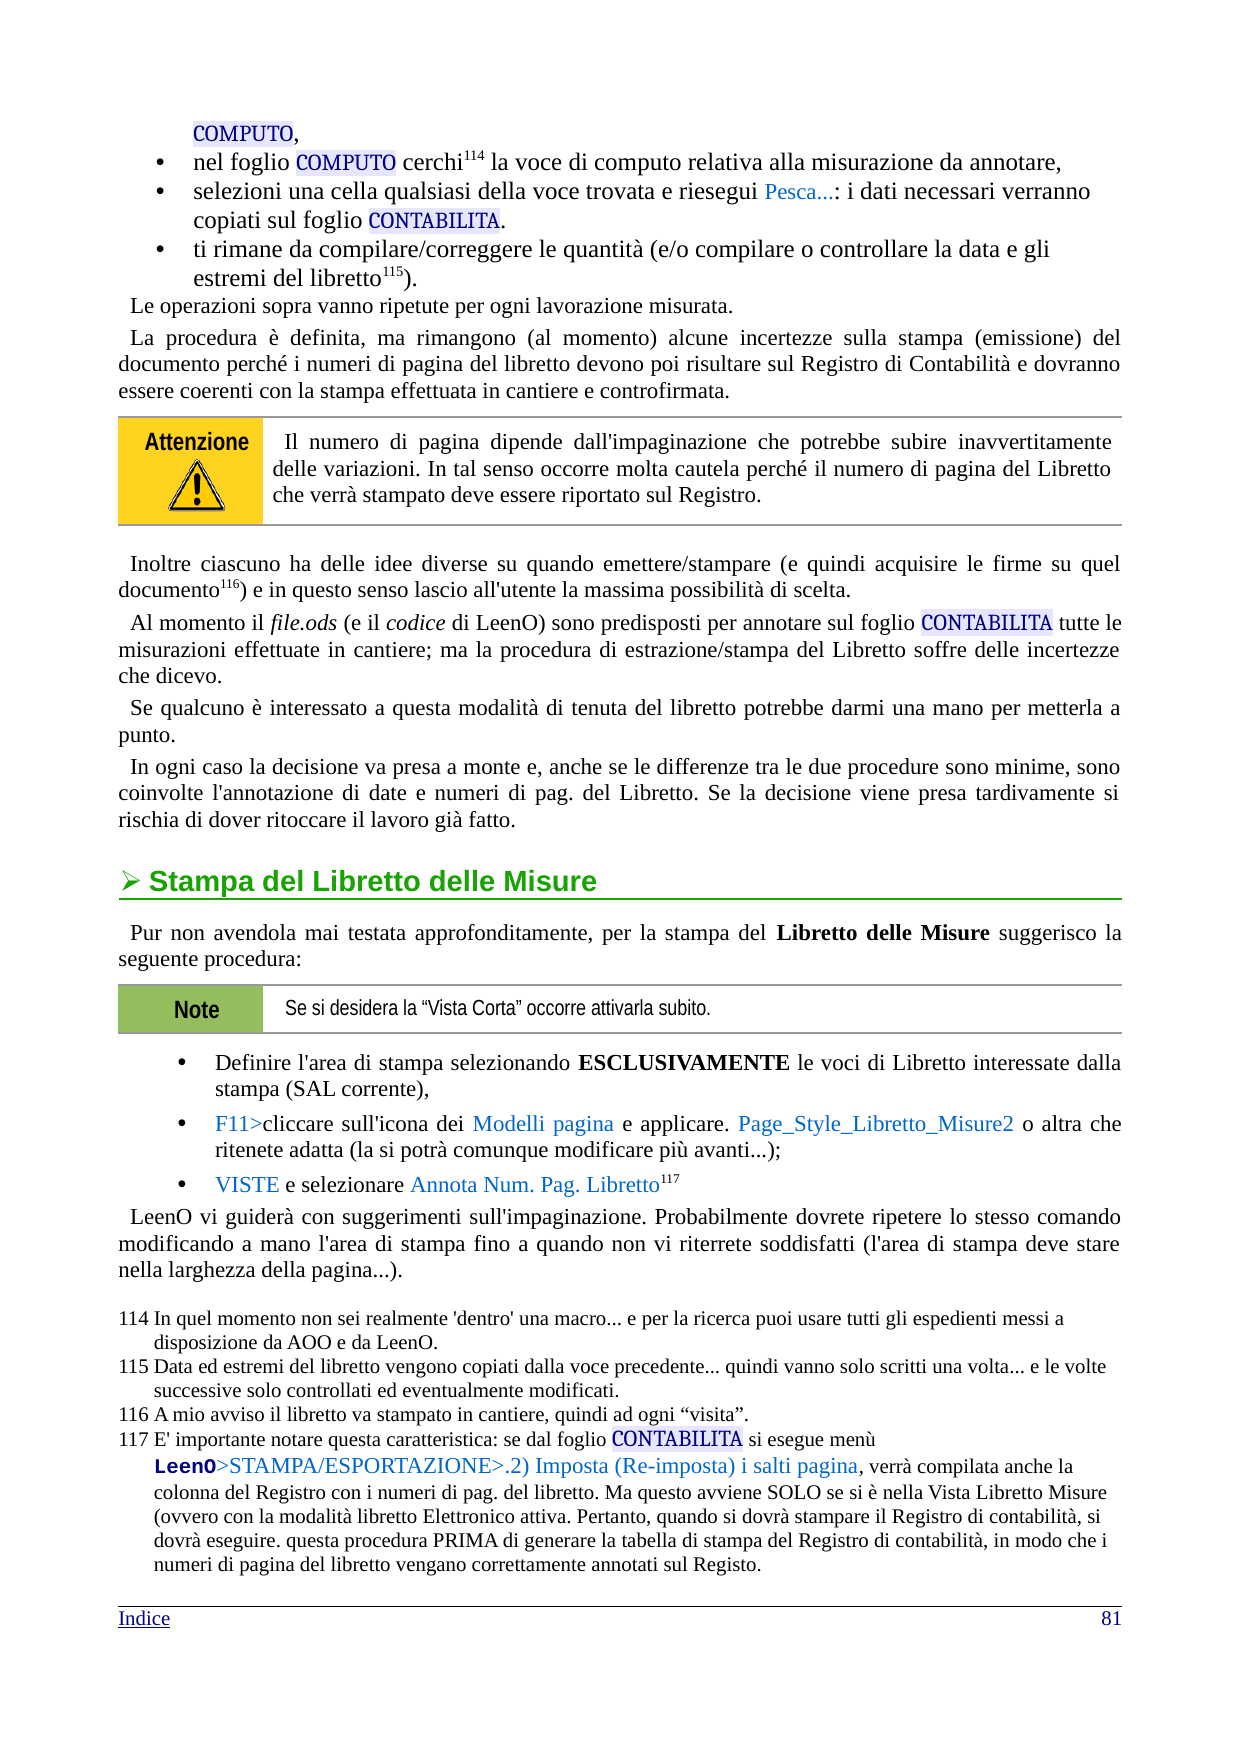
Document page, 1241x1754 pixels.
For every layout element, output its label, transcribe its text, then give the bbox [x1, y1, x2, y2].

text In ogni caso la decisione va presa a monte e, anche se le differenze tra le due procedure sono minime, sono coinvolte l'annotazione di date e numeri di pag. del Libretto. Se la decisione viene presa tardivamente si rischia di dover ritoccare il lavoro già fatto. [118, 753, 1122, 832]
text Pur non avendola mai testata approfonditamente, per la stampa del Libretto delle Misure suggerisco la seguente procedura: [118, 919, 1122, 971]
list Definire l'area di stampa selezionando ESCLUSIVAMENTE le voci di Libretto interessate dalla stampa (SAL corrente), [177, 1047, 1122, 1102]
subtitle Stampa del Libretto delle Misure [119, 864, 1122, 898]
table_header Attenzione [118, 418, 263, 524]
list nel foglio COMPUTO cerchi la voce di computo relativa alla misurazione da annotare, [156, 147, 1122, 176]
text Le operazioni sopra vanno ripetute per ogni lavorazione misurata. [118, 292, 1122, 318]
list Data ed estremi del libretto vengono copiati dalla voce precedente... quindi vanno solo scritti una volta... e le volte successive solo controllati ed eventualmente modificati. [118, 1354, 1122, 1402]
list E' importante notare questa caratteristica: se dal foglio CONTABILITA si esegue menù LeenO>STAMPA/ESPORTAZIONE>.2) Imposta (Re-imposta) i salti pagina, verrà compilata anche la colonna del Registro con i numeri di pag. del libretto. Ma questo avviene SOLO se si è nella Vista Libretto Misure (ovvero con la modalità libretto Elettronico attiva. Pertanto, quando si dovrà stampare il Registro di contabilità, si dovrà eseguire. questa procedura PRIMA di generare la tabella di stampa del Registro di contabilità, in modo che i numeri di pagina del libretto vengano correttamente annotati sul Registo. [118, 1426, 1122, 1576]
text Al momento il file.ods (e il codice di LeenO) sono predisposti per annotare sul foglio CONTABILITA tutte le misurazioni effettuate in cantiere; ma la procedura di estrazione/stampa del Libretto soffre delle incertezze che dicevo. [118, 609, 1122, 688]
text LeenO vi guiderà con suggerimenti sull'impaginazione. Probabilmente dovrete ripetere lo stesso comando modificando a mano l'area di stampa fino a quando non vi riterrete soddisfatti (l'area di stampa deve stare nella larghezza della pagina...). [118, 1203, 1122, 1282]
list F11>cliccare sull'icona dei Modelli pagina e applicare. Page_Style_Libretto_Misure2 o altra che ritenete adatta (la si potrà comunque modificare più avanti...); [177, 1108, 1122, 1163]
text La procedura è definita, ma rimangono (al momento) alcune incertezze sulla stampa (emissione) del documento perché i numeri di pagina del libretto devono poi risultare sul Registro di Contabilità e dovranno essere coerenti con la stampa effettuata in cantiere e controfirmata. [118, 324, 1122, 403]
list VISTE e selezionare Annota Num. Pag. Libretto [177, 1169, 1122, 1197]
text Inoltre ciascuno ha delle idee diverse su quando emettere/stampare (e quindi acquisire le firme su quel documento) e in questo senso lascio all'utente la massima possibilità di scelta. [118, 550, 1122, 603]
list COMPUTO, [156, 118, 1122, 147]
list ti rimane da compilare/correggere le quantità (e/o compilare o controllare la data e gli estremi del libretto). [156, 234, 1122, 292]
picture [164, 455, 229, 515]
text Se qualcuno è interessato a questa modalità di tenuta del libretto potrebbe darmi una mano per metterla a punto. [118, 694, 1122, 747]
table_header Il numero di pagina dipende dall'impaginazione che potrebbe subire inavvertitamente delle variazioni. In tal senso occorre molta cautela perché il numero di pagina del Libretto che verrà stampato deve essere riportato sul Registro. [264, 418, 1122, 524]
table_header Se si desidera la “Vista Corta” occorre attivarla subito. [264, 986, 1122, 1032]
list selezioni una cella qualsiasi della voce trovata e riesegui Pesca...: i dati necessari verranno copiati sul foglio CONTABILITA. [156, 176, 1122, 234]
list In quel momento non sei realmente 'dentro' una macro... e per la ricerca puoi usare tutti gli espedienti messi a disposizione da AOO e da LeenO. [118, 1306, 1122, 1354]
text A mio avviso il libretto va stampato in cantiere, quindi ad ogni “visita”. [118, 1402, 1122, 1426]
table_header Note [118, 986, 263, 1032]
